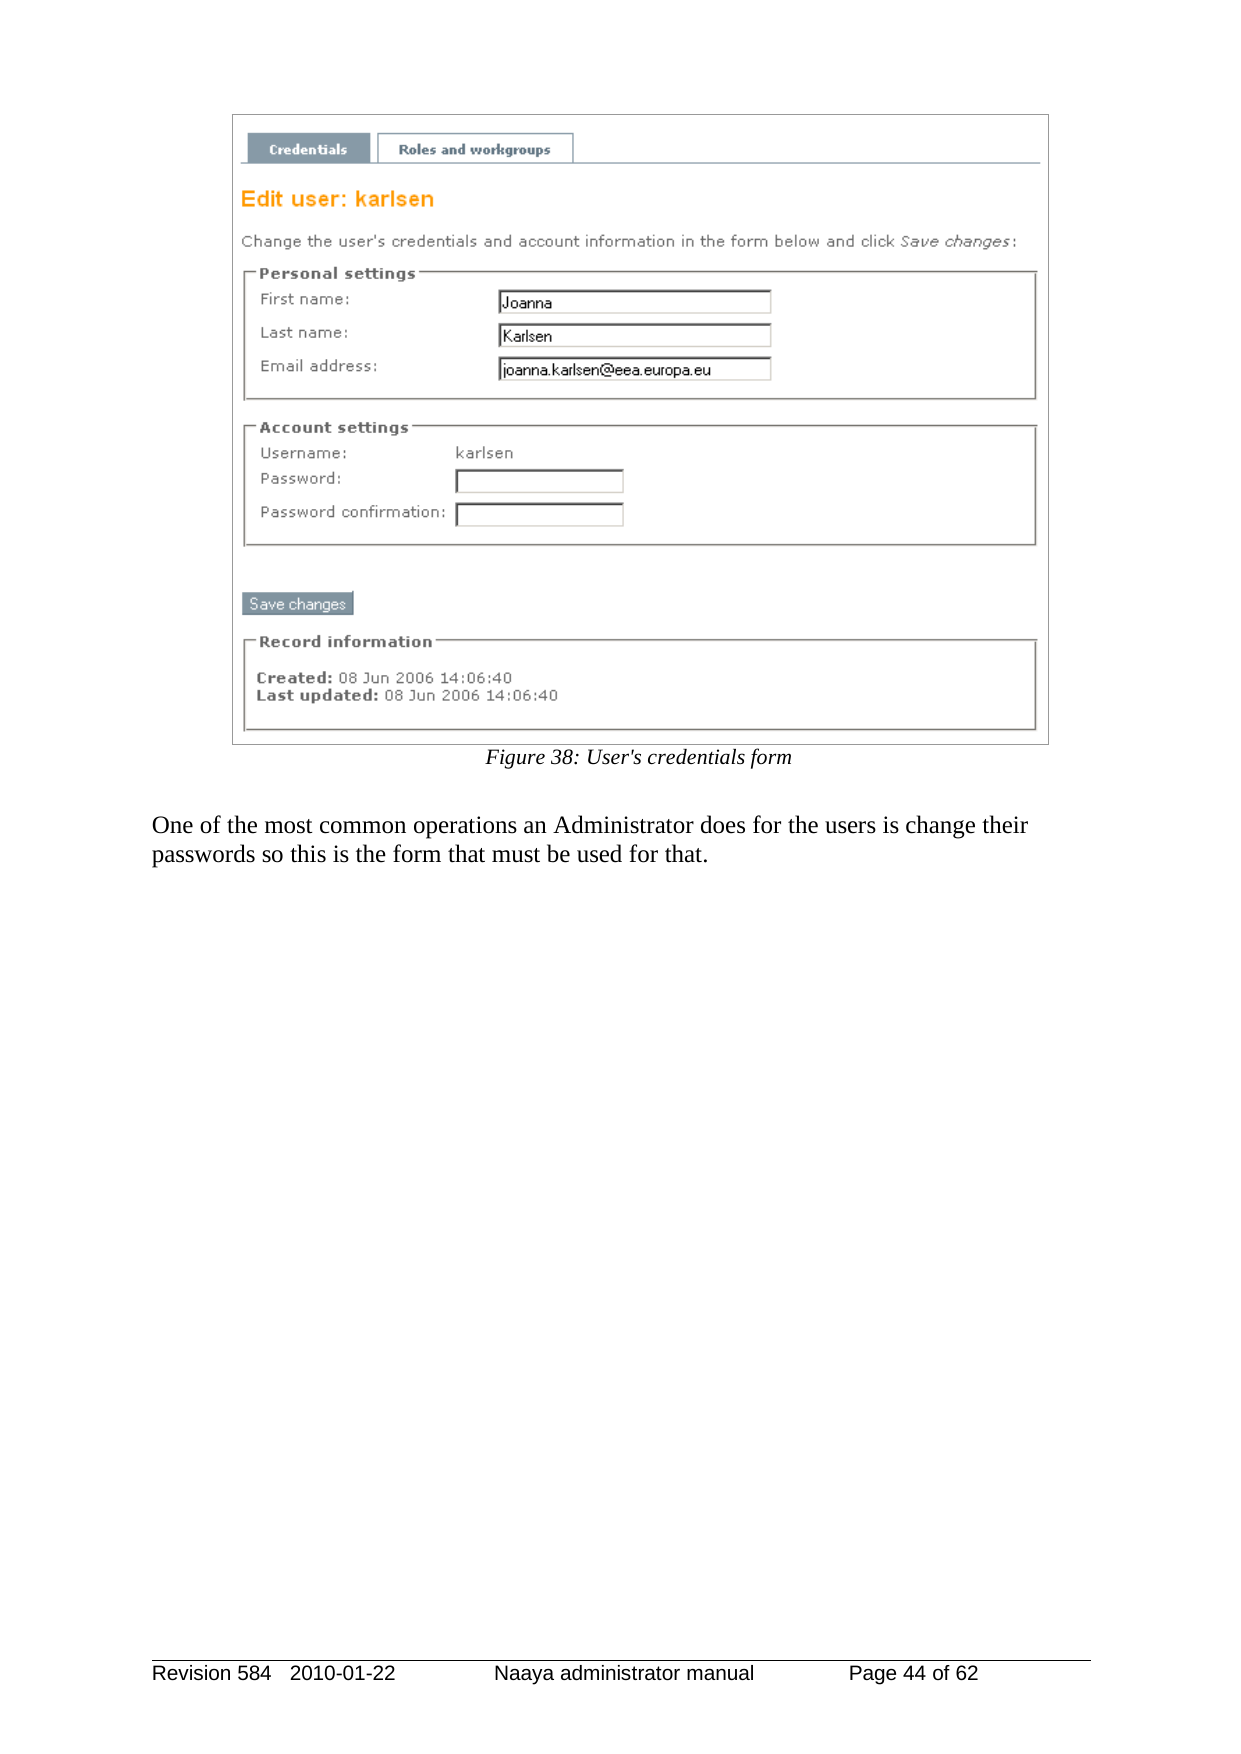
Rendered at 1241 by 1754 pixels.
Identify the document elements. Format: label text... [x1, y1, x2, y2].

text One of the most common operations an Administrator does for the users is change their passwords so this is the form that must be used for that. [152, 810, 1128, 868]
text Figure 38: User's credentials form [231, 741, 1048, 769]
picture [234, 117, 1046, 741]
